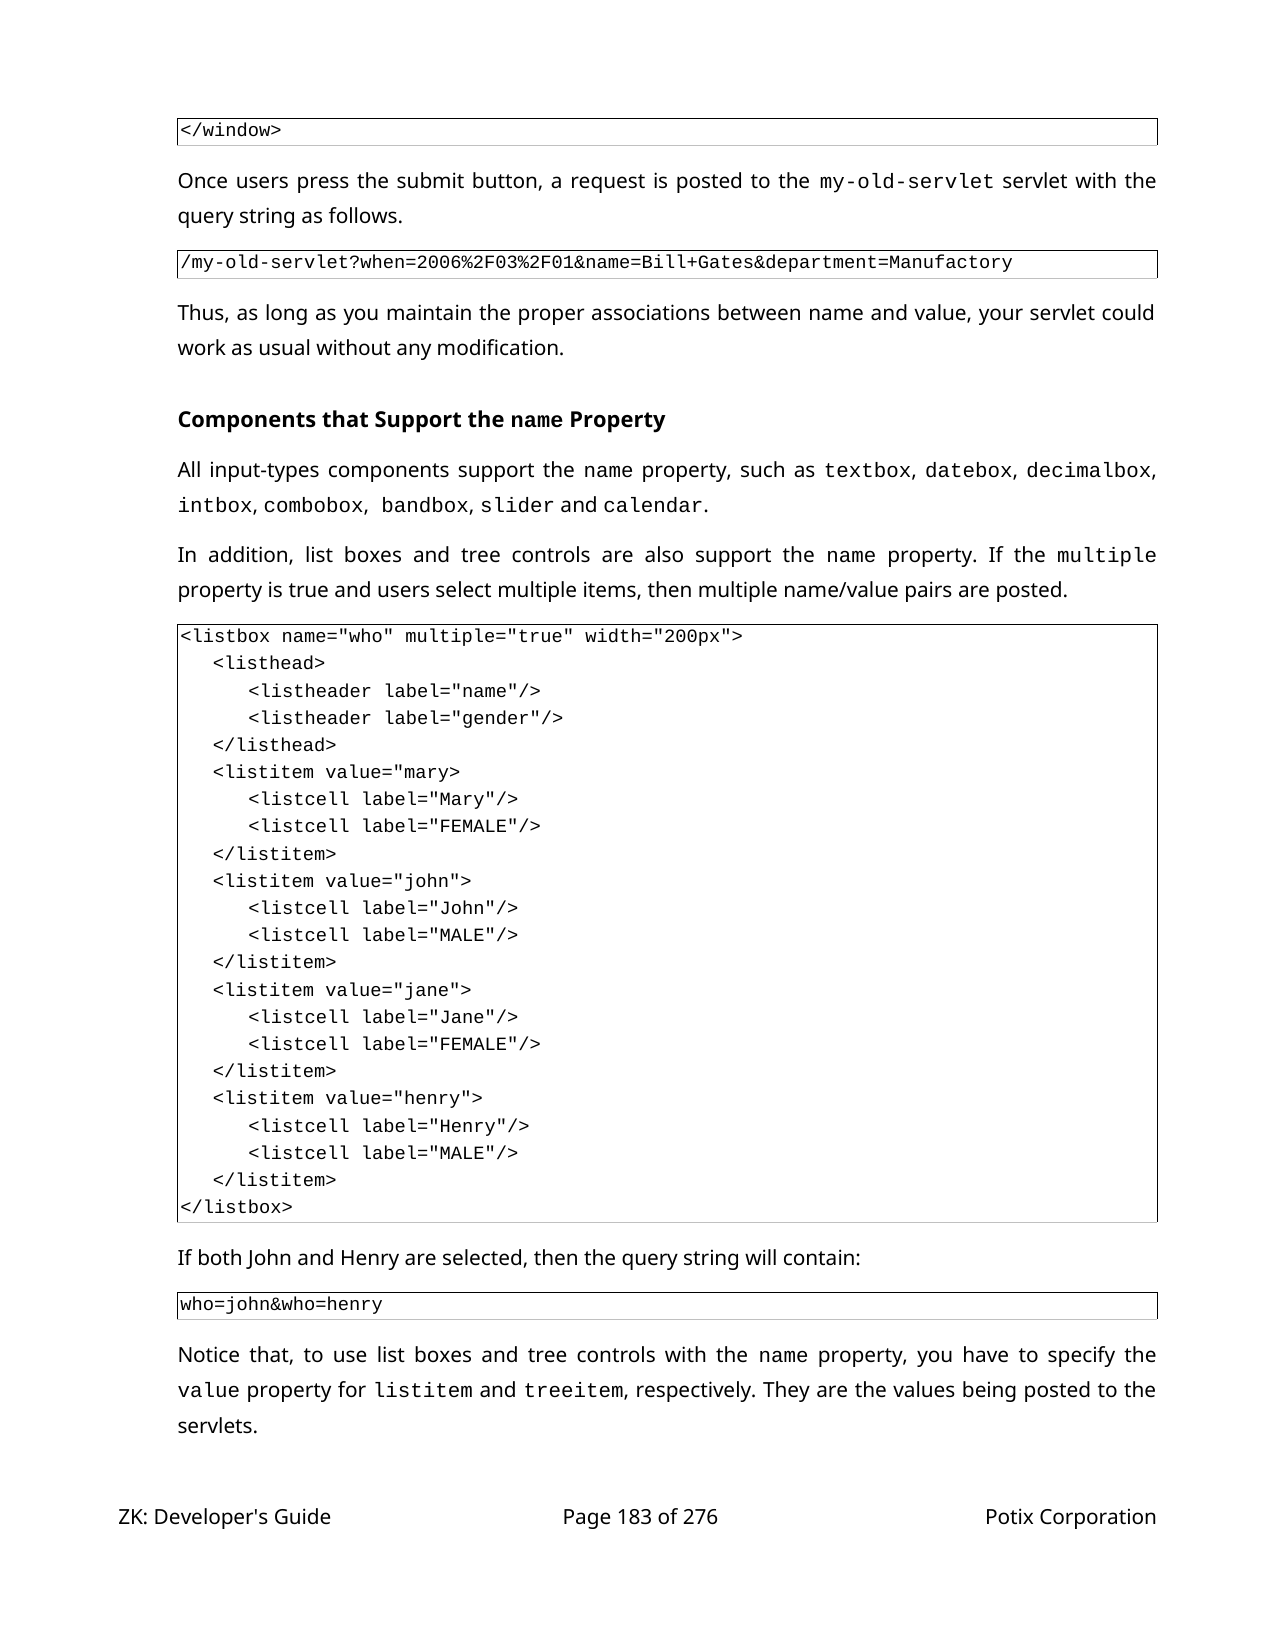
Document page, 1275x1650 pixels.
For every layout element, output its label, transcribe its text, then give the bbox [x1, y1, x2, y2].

text In addition, list boxes and tree controls are also support the name property. If the multiple property is true and users select multiple items, then multiple name/value pairs are posted. [177, 540, 1157, 603]
text </listitem> [178, 1059, 1157, 1083]
text Once users press the submit button, a request is posted to the my-old-servlet servlet with the query string as follows. [177, 166, 1157, 230]
text </listhead> [178, 733, 1157, 757]
text /my-old-servlet?when=2006%2F03%2F01&name=Bill+Gates&department=Manufactory [178, 251, 1157, 278]
text </listitem> [178, 842, 1157, 866]
text <listcell label="Mary"/> [178, 787, 1157, 811]
text <listcell label="MALE"/> [178, 1141, 1157, 1165]
text <listcell label="John"/> [178, 896, 1157, 920]
text <listcell label="FEMALE"/> [178, 814, 1157, 839]
text <listcell label="MALE"/> [178, 923, 1157, 947]
text <listcell label="Henry"/> [178, 1113, 1157, 1138]
text <listitem value="henry"> [178, 1086, 1157, 1111]
text Thus, as long as you maintain the proper associations between name and value, your servlet could work as usual without any modification. [177, 298, 1157, 362]
text <listcell label="Jane"/> [178, 1005, 1157, 1029]
text <listitem value="jane"> [178, 977, 1157, 1002]
text <listheader label="gender"/> [178, 706, 1157, 730]
text </listitem> [178, 1168, 1157, 1192]
text </listbox> [178, 1195, 1157, 1222]
text All input-types components support the name property, such as textbox, datebox, decimalbox, intbox, combobox, bandbox, slider and calendar. [177, 455, 1157, 519]
text <listcell label="FEMALE"/> [178, 1032, 1157, 1056]
subtitle Components that Support the name Property [177, 404, 1157, 434]
text <listbox name="who" multiple="true" width="200px"> [178, 625, 1157, 648]
text <listheader label="name"/> [178, 678, 1157, 703]
text </window> [178, 119, 1157, 145]
text <listhead> [178, 651, 1157, 676]
text If both John and Henry are selected, then the query string will contain: [177, 1243, 1157, 1271]
text </listitem> [178, 950, 1157, 974]
text Notice that, to use list boxes and tree controls with the name property, you have to specify the value property for listitem and treeitem, respectively. They are the values being posted to the servlets. [177, 1340, 1157, 1439]
text <listitem value="john"> [178, 869, 1157, 893]
text <listitem value="mary> [178, 760, 1157, 784]
text who=john&who=henry [178, 1293, 1157, 1319]
